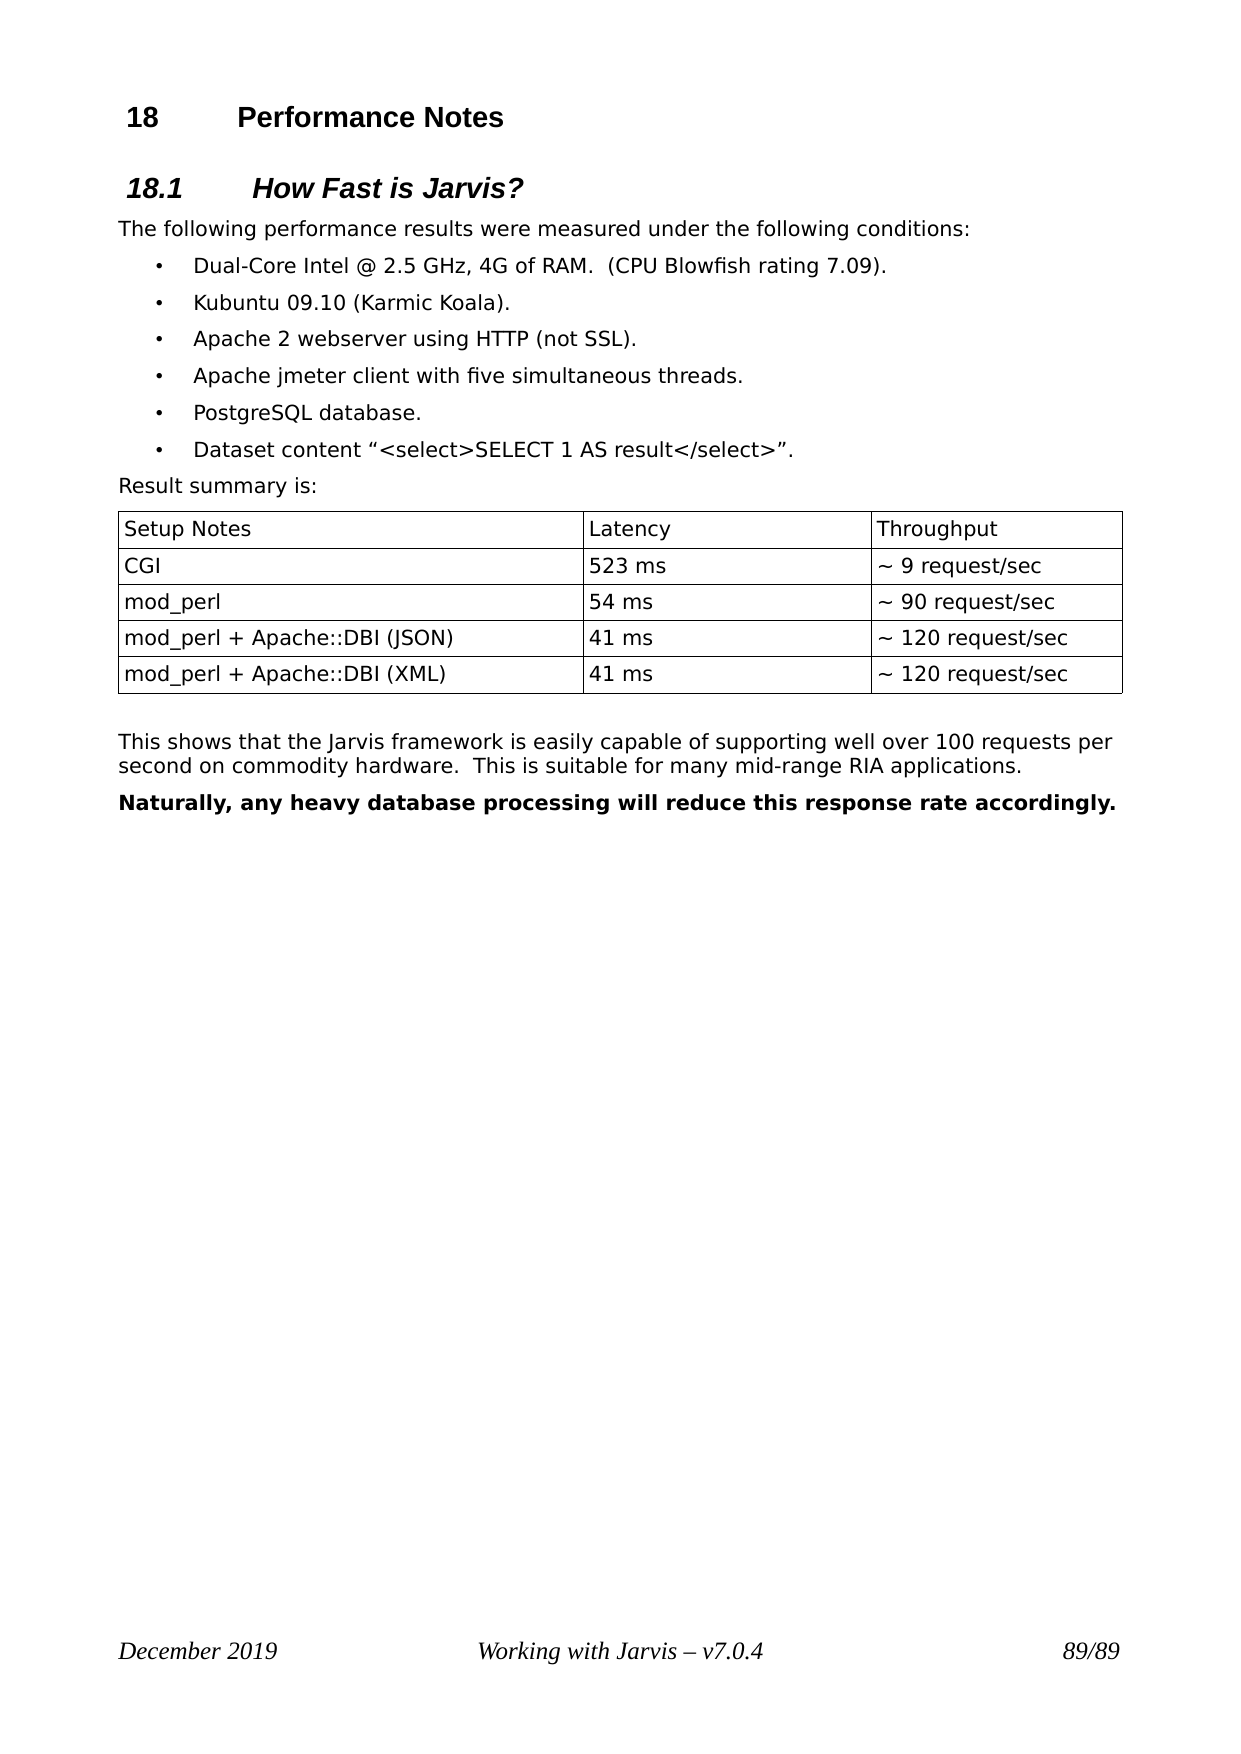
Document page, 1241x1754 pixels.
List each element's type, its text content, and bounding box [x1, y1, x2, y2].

table_header Throughput [872, 512, 1122, 547]
list Kubuntu 09.10 (Karmic Koala). [156, 291, 1122, 315]
table_header Setup Notes [119, 512, 583, 547]
text Naturally, any heavy database processing will reduce this response rate accordingly. [118, 791, 1122, 815]
table_cell ~ 120 request/sec [872, 621, 1122, 656]
subtitle Performance Notes [118, 100, 1122, 133]
table_cell 54 ms [584, 585, 871, 620]
list PostgreSQL database. [156, 401, 1122, 425]
text Result summary is: [118, 474, 1122, 499]
list Dataset content “<select>SELECT 1 AS result</select>”. [156, 438, 1122, 462]
text The following performance results were measured under the following conditions: [118, 217, 1122, 241]
table_cell ~ 120 request/sec [872, 657, 1122, 692]
table_cell 41 ms [584, 657, 871, 692]
table_cell CGI [119, 549, 583, 584]
table_cell ~ 9 request/sec [872, 549, 1122, 584]
list Dual-Core Intel @ 2.5 GHz, 4G of RAM. (CPU Blowfish rating 7.09). [156, 254, 1122, 278]
table_header Latency [584, 512, 871, 547]
text This shows that the Jarvis framework is easily capable of supporting well over 100 requests per second on commodity hardware. This is suitable for many mid-range RIA applications. [118, 730, 1122, 778]
table_cell mod_perl + Apache::DBI (JSON) [119, 621, 583, 656]
subtitle How Fast is Jarvis? [118, 171, 1122, 204]
table_cell ~ 90 request/sec [872, 585, 1122, 620]
table_cell 523 ms [584, 549, 871, 584]
list Apache jmeter client with five simultaneous threads. [156, 364, 1122, 388]
table_cell mod_perl [119, 585, 583, 620]
list Apache 2 webserver using HTTP (not SSL). [156, 327, 1122, 352]
table_cell mod_perl + Apache::DBI (XML) [119, 657, 583, 692]
table_cell 41 ms [584, 621, 871, 656]
